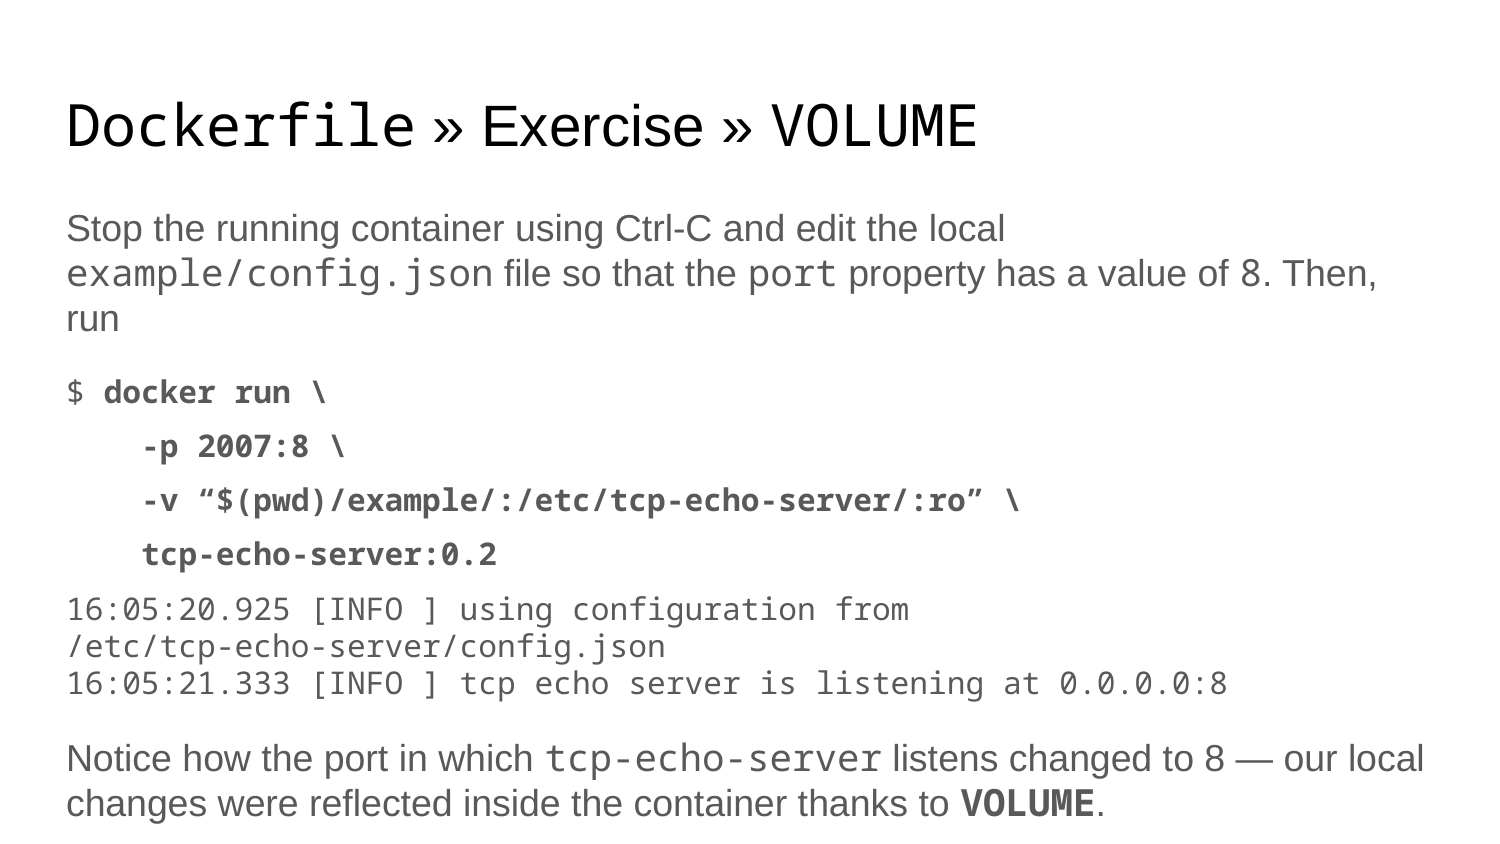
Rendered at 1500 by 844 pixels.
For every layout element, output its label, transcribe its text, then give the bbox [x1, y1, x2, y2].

list Stop the running container using Ctrl-C and edit the local example/config.json file so that the port property has a value of 8. Then, run $ docker run \ -p 2007:8 \ -v “$(pwd)/example/:/etc/tcp-echo-server/:ro” \ tcp-echo-server:0.2 16:05:20.925 [INFO ] using configuration from /etc/tcp-echo-server/config.json 16:05:21.333 [INFO ] tcp echo server is listening at 0.0.0.0:8 Notice how the port in which tcp-echo-server listens changed to 8 — our local changes were reflected inside the container thanks to VOLUME. [51, 189, 1449, 750]
title Dockerfile » Exercise » VOLUME [51, 72, 1449, 167]
